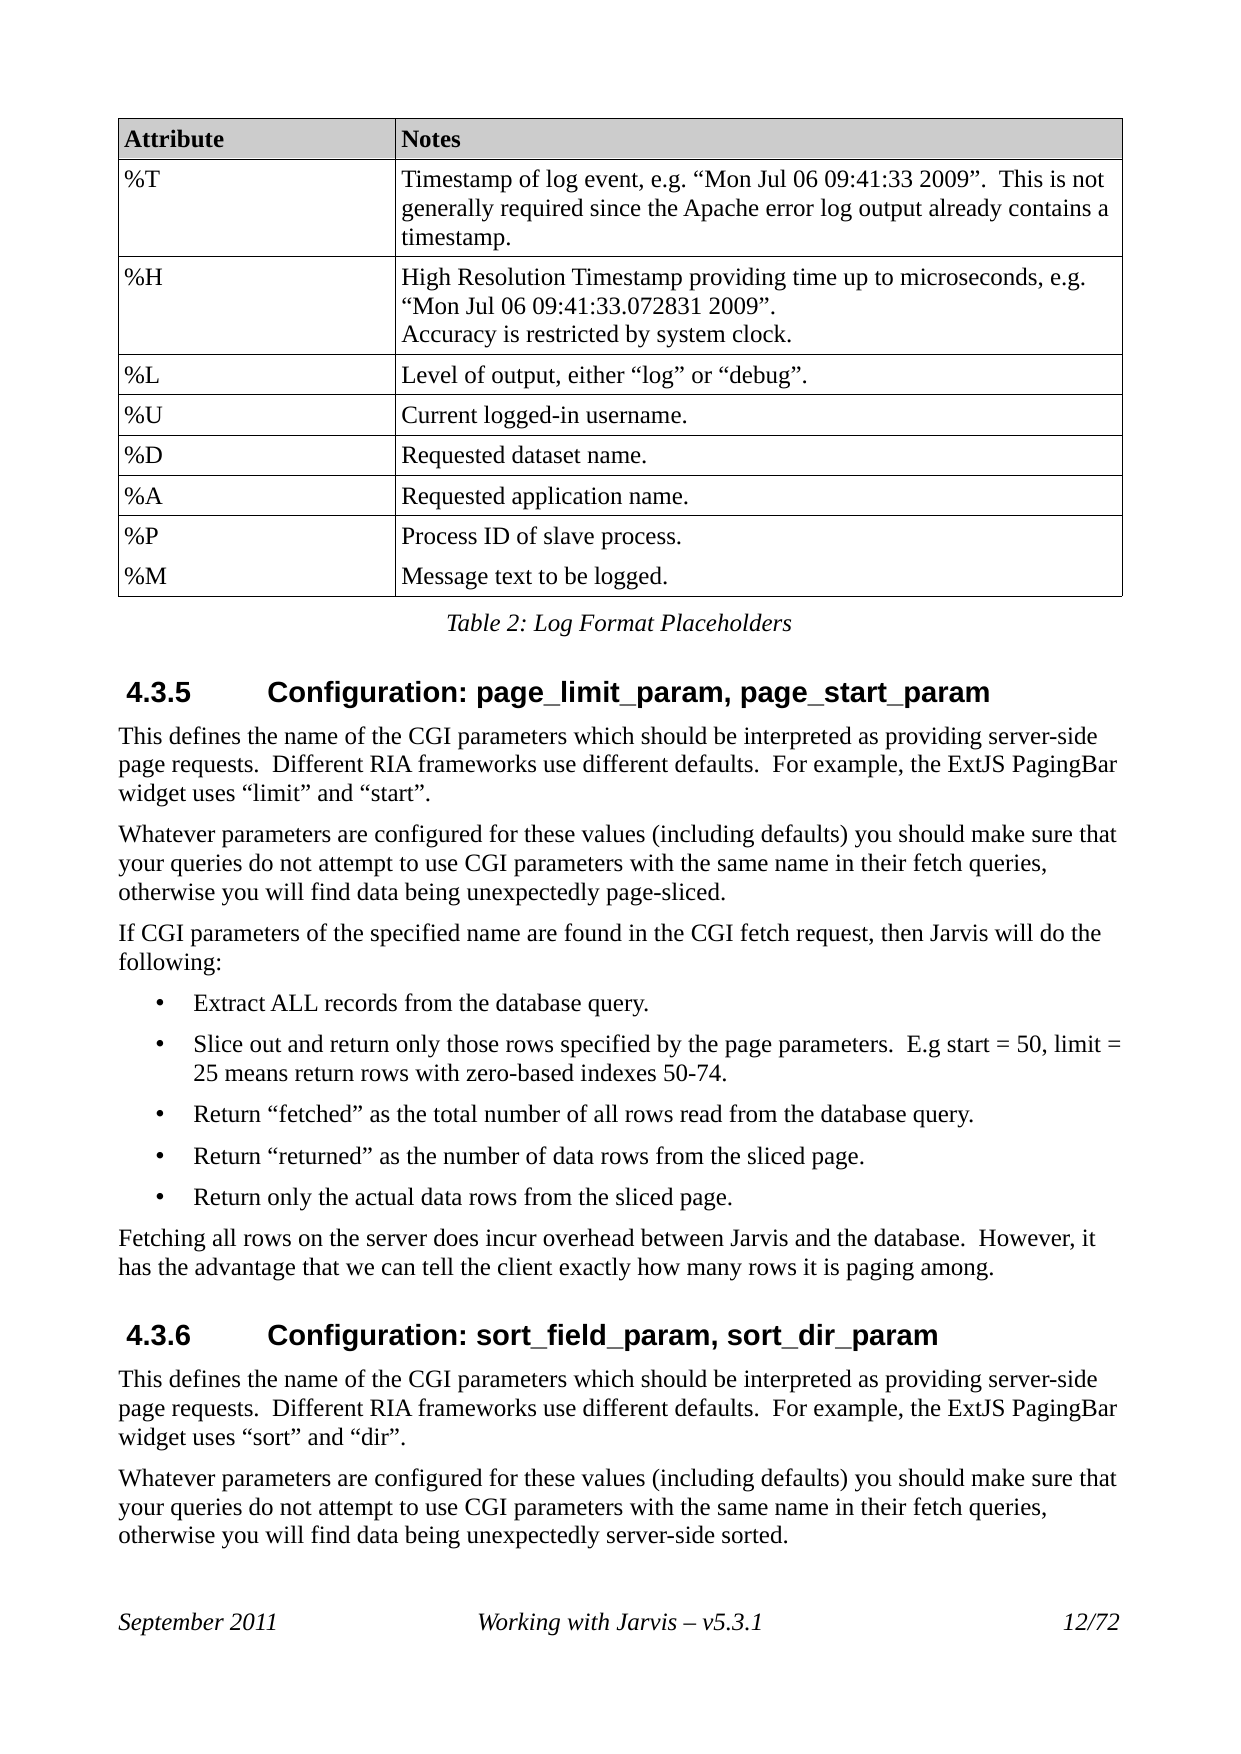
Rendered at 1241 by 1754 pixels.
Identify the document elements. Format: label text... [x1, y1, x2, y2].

list Extract ALL records from the database query. [156, 988, 1122, 1017]
subtitle Configuration: page_limit_param, page_start_param [118, 675, 1122, 708]
table_cell Level of output, either “log” or “debug”. [396, 355, 1122, 394]
text Fetching all rows on the server does incur overhead between Jarvis and the database. However, it has the advantage that we can tell the client exactly how many rows it is paging among. [118, 1223, 1122, 1281]
text If CGI parameters of the specified name are found in the CGI fetch request, then Jarvis will do the following: [118, 918, 1122, 976]
table_cell Current logged-in username. [396, 395, 1122, 435]
table_cell %D [119, 436, 395, 475]
text Whatever parameters are configured for these values (including defaults) you should make sure that your queries do not attempt to use CGI parameters with the same name in their fetch queries, otherwise you will find data being unexpectedly server-side sorted. [118, 1463, 1122, 1549]
table_cell Requested dataset name. [396, 436, 1122, 475]
text This defines the name of the CGI parameters which should be interpreted as providing server-side page requests. Different RIA frameworks use different defaults. For example, the ExtJS PagingBar widget uses “sort” and “dir”. [118, 1364, 1122, 1451]
table_cell Timestamp of log event, e.g. “Mon Jul 06 09:41:33 2009”. This is not generally required since the Apache error log output already contains a timestamp. [396, 160, 1122, 256]
list Slice out and return only those rows specified by the page parameters. E.g start = 50, limit = 25 means return rows with zero-based indexes 50-74. [156, 1029, 1122, 1087]
table_header Notes [396, 119, 1122, 158]
table_cell Process ID of slave process. [396, 516, 1122, 556]
list Return “fetched” as the total number of all rows read from the database query. [156, 1099, 1122, 1128]
table_header Attribute [119, 119, 395, 158]
table_cell Requested application name. [396, 476, 1122, 515]
list Return only the actual data rows from the sliced page. [156, 1182, 1122, 1211]
table_cell %U [119, 395, 395, 435]
table_cell High Resolution Timestamp providing time up to microseconds, e.g. “Mon Jul 06 09:41:33.072831 2009”. Accuracy is restricted by system clock. [396, 257, 1122, 354]
list Return “returned” as the number of data rows from the sliced page. [156, 1141, 1122, 1169]
table_cell %A [119, 476, 395, 515]
table_cell Message text to be logged. [396, 556, 1122, 596]
table_cell %H [119, 257, 395, 354]
table_cell %T [119, 160, 395, 256]
text This defines the name of the CGI parameters which should be interpreted as providing server-side page requests. Different RIA frameworks use different defaults. For example, the ExtJS PagingBar widget uses “limit” and “start”. [118, 721, 1122, 807]
table_cell %P [119, 516, 395, 556]
text Whatever parameters are configured for these values (including defaults) you should make sure that your queries do not attempt to use CGI parameters with the same name in their fetch queries, otherwise you will find data being unexpectedly page-sliced. [118, 819, 1122, 906]
table_cell %L [119, 355, 395, 394]
text Table 2: Log Format Placeholders [118, 608, 1122, 637]
subtitle Configuration: sort_field_param, sort_dir_param [118, 1318, 1122, 1352]
table_cell %M [119, 556, 395, 596]
